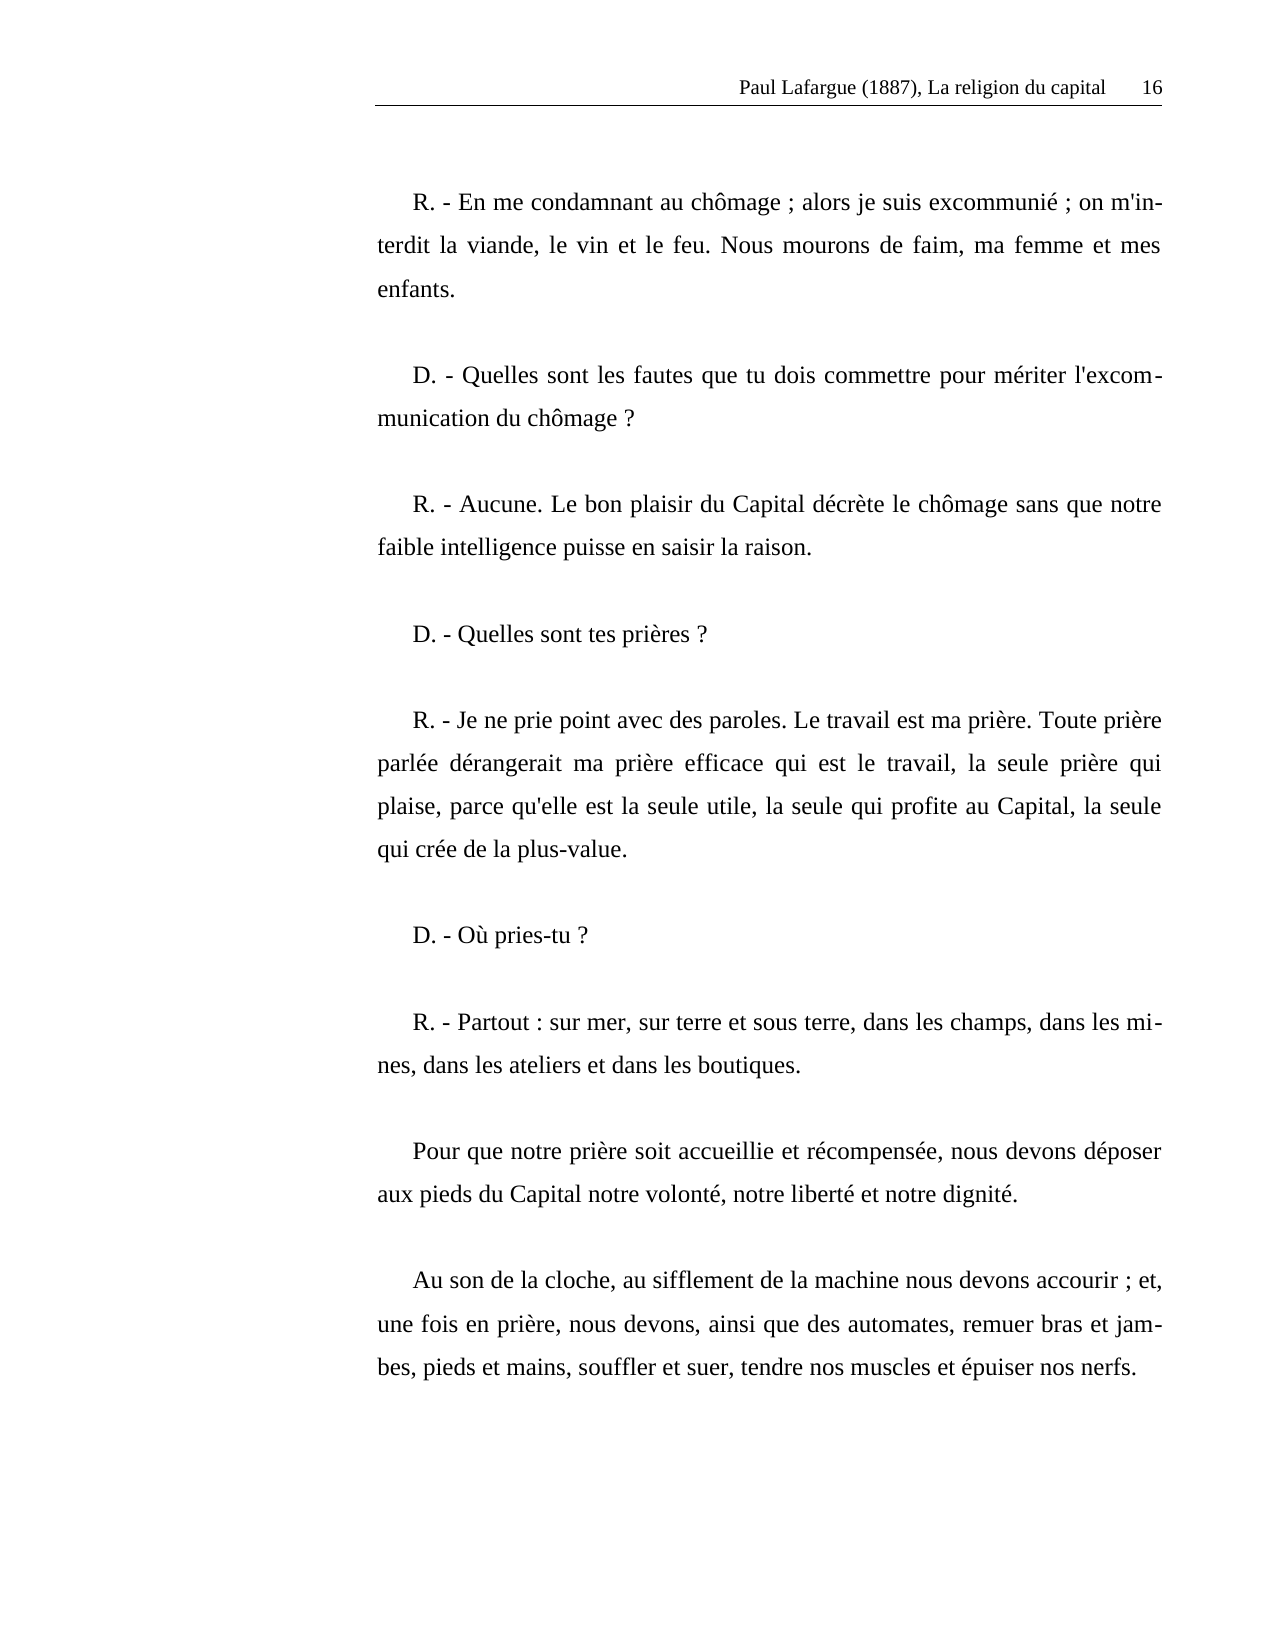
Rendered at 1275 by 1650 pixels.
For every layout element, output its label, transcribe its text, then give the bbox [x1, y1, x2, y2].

text R. - Je ne prie point avec des paroles. Le travail est ma prière. Toute prière parlée dérangerait ma prière efficace qui est le travail, la seule prière qui plaise, parce qu'elle est la seule utile, la seule qui profite au Capital, la seule qui crée de la plus-value. [377, 705, 1162, 863]
text D. - Quelles sont tes prières ? [377, 619, 1162, 647]
text R. - Aucune. Le bon plaisir du Capital décrète le chômage sans que notre faible intelligence puisse en saisir la raison. [377, 489, 1162, 561]
text Au son de la cloche, au sifflement de la machine nous devons accourir ; et, une fois en prière, nous devons, ainsi que des automates, remuer bras et jam­bes, pieds et mains, souffler et suer, tendre nos muscles et épuiser nos nerfs. [377, 1266, 1162, 1381]
text R. - En me condamnant au chômage ; alors je suis excommunié ; on m'in­ter­dit la viande, le vin et le feu. Nous mourons de faim, ma femme et mes enfants. [377, 187, 1162, 302]
text R. - Partout : sur mer, sur terre et sous terre, dans les champs, dans les mi­nes, dans les ateliers et dans les boutiques. [377, 1007, 1162, 1079]
text D. - Quelles sont les fautes que tu dois commettre pour mériter l'excom­mu­nication du chômage ? [377, 360, 1162, 432]
text D. - Où pries-tu ? [377, 921, 1162, 949]
text Pour que notre prière soit accueillie et récompensée, nous devons déposer aux pieds du Capital notre volonté, notre liberté et notre dignité. [377, 1136, 1162, 1208]
